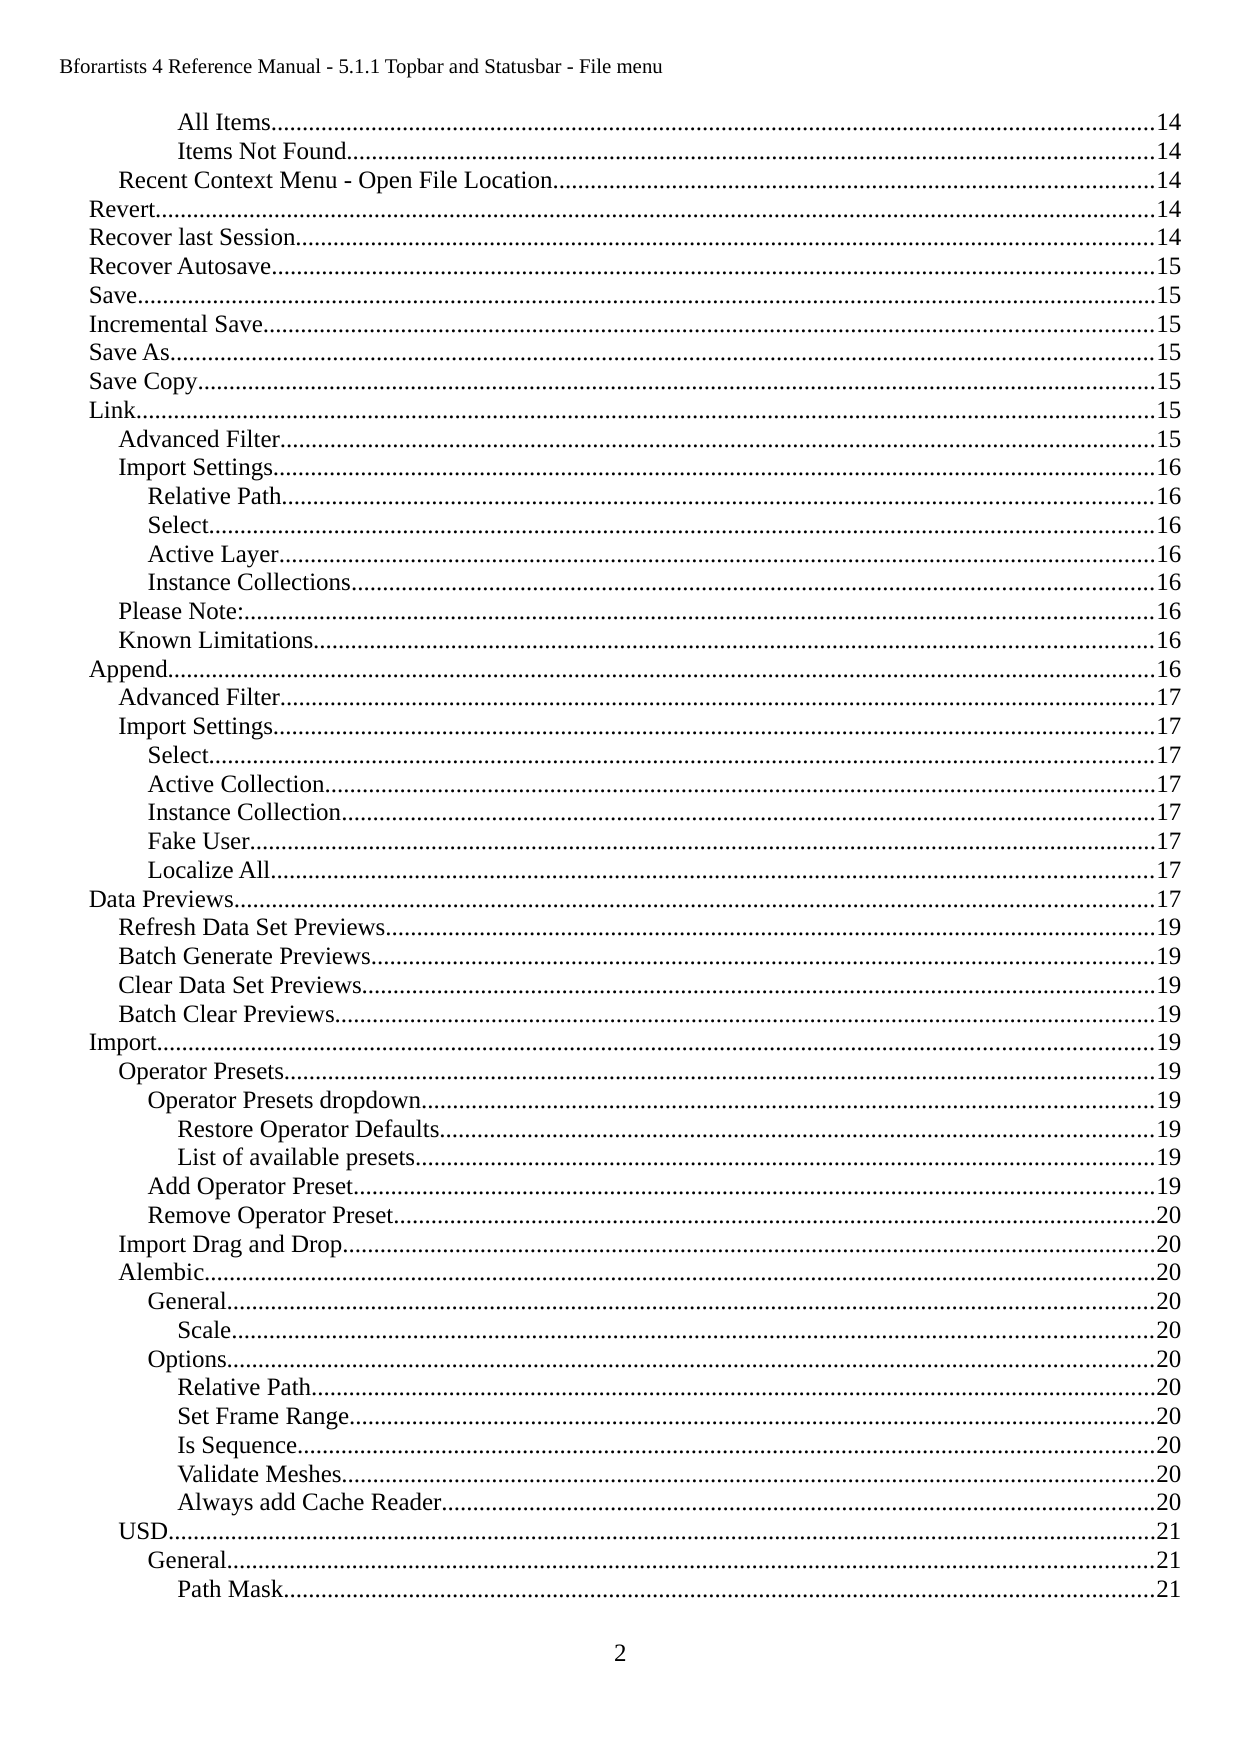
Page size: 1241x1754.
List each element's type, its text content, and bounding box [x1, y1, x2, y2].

text List of available presets 19 [177, 1142, 1181, 1171]
text Restore Operator Defaults 19 [177, 1114, 1181, 1142]
text All Items 14 [177, 107, 1181, 136]
text Select 16 [147, 510, 1181, 539]
text Import Settings 16 [118, 452, 1181, 481]
text General 21 [147, 1545, 1181, 1574]
text Set Frame Range 20 [177, 1401, 1181, 1430]
text Save Copy 15 [88, 366, 1181, 395]
text Refresh Data Set Previews 19 [118, 912, 1181, 941]
text Instance Collections 16 [147, 567, 1181, 596]
text Import Settings 17 [118, 711, 1181, 740]
text Save 15 [88, 280, 1181, 309]
text General 20 [147, 1286, 1181, 1315]
text Append 16 [88, 654, 1181, 682]
text Advanced Filter 15 [118, 424, 1181, 452]
text Fake User 17 [147, 826, 1181, 855]
text Save As 15 [88, 337, 1181, 366]
text Revert 14 [88, 194, 1181, 222]
text Incremental Save 15 [88, 309, 1181, 337]
text Batch Generate Previews 19 [118, 941, 1181, 970]
text Remove Operator Preset 20 [147, 1200, 1181, 1229]
text Scale 20 [177, 1315, 1181, 1344]
text Link 15 [88, 395, 1181, 424]
text Validate Meshes 20 [177, 1459, 1181, 1487]
text Data Previews 17 [88, 884, 1181, 912]
text Clear Data Set Previews 19 [118, 970, 1181, 999]
text Add Operator Preset 19 [147, 1171, 1181, 1200]
text Instance Collection 17 [147, 797, 1181, 826]
text Select 17 [147, 740, 1181, 769]
text Items Not Found 14 [177, 136, 1181, 165]
text Operator Presets dropdown 19 [147, 1085, 1181, 1114]
text Known Limitations 16 [118, 625, 1181, 654]
text Import 19 [88, 1027, 1181, 1056]
text Always add Cache Reader 20 [177, 1487, 1181, 1516]
text Relative Path 20 [177, 1372, 1181, 1401]
text Path Mask 21 [177, 1574, 1181, 1602]
text Localize All 17 [147, 855, 1181, 884]
text Advanced Filter 17 [118, 682, 1181, 711]
text Recent Context Menu - Open File Location 14 [118, 165, 1181, 194]
text Relative Path 16 [147, 481, 1181, 510]
text Options 20 [147, 1344, 1181, 1372]
text Operator Presets 19 [118, 1056, 1181, 1085]
text Alembic 20 [118, 1257, 1181, 1286]
text Recover Autosave 15 [88, 251, 1181, 280]
text Active Layer 16 [147, 539, 1181, 567]
text Is Sequence 20 [177, 1430, 1181, 1459]
text Import Drag and Drop 20 [118, 1229, 1181, 1257]
text USD 21 [118, 1516, 1181, 1545]
text Please Note: 16 [118, 596, 1181, 625]
text Active Collection 17 [147, 769, 1181, 797]
text Recover last Session 14 [88, 222, 1181, 251]
text Batch Clear Previews 19 [118, 999, 1181, 1027]
